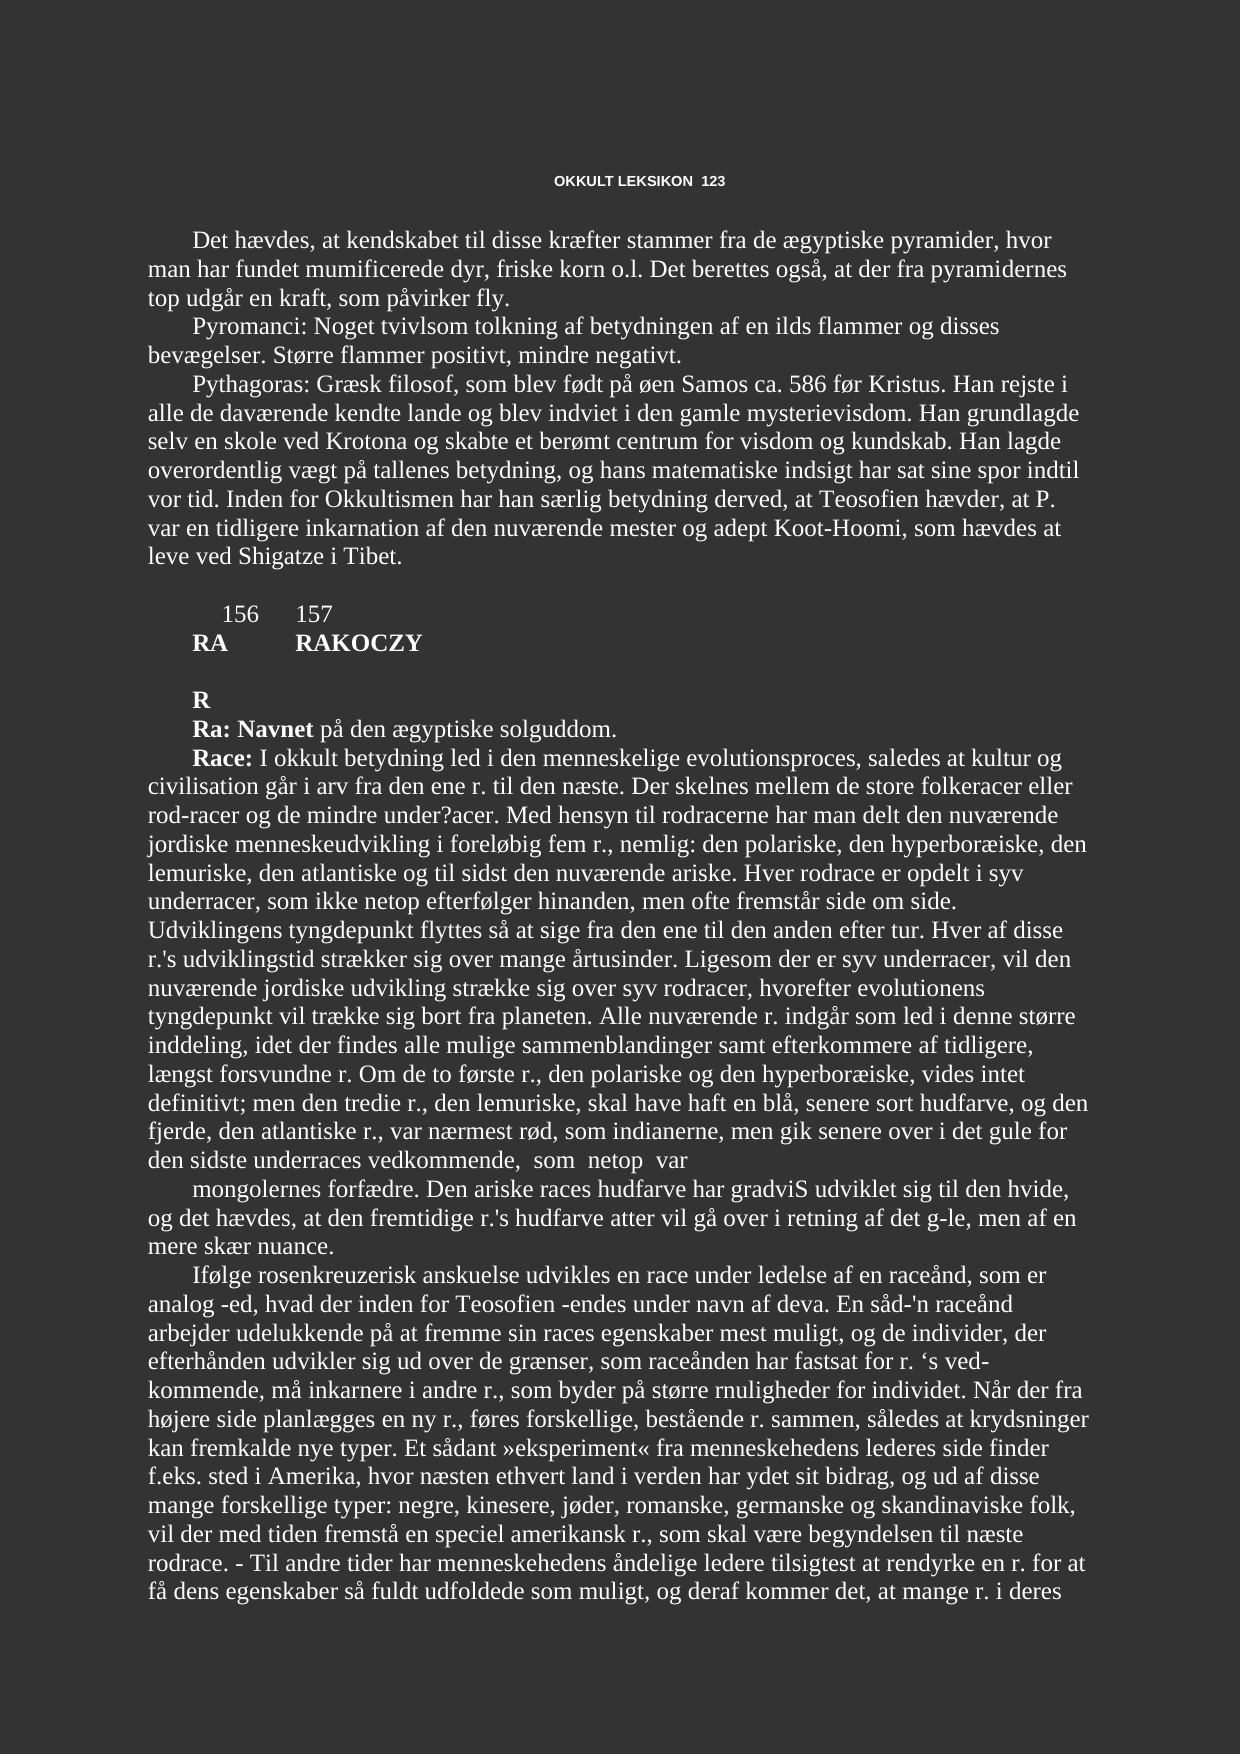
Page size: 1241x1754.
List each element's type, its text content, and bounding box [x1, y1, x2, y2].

text mongolernes forfædre. Den ariske races hudfarve har gradviS udviklet sig til den hvide, og det hævdes, at den fremtidige r.'s hudfarve atter vil gå over i retning af det g-le, men af en mere skær nuance. [148, 1174, 1092, 1260]
text RA RAKOCZY [148, 628, 1092, 656]
text R [148, 685, 1092, 714]
text Pythagoras: Græsk filosof, som blev født på øen Samos ca. 586 før Kristus. Han rejste i alle de davæ­rende kendte lande og blev indviet i den gamle mysterievisdom. Han grundlagde selv en skole ved Kroto­na og skabte et berømt centrum for visdom og kundskab. Han lagde overordentlig vægt på tallenes be­tydning, og hans matematiske ind­sigt har sat sine spor indtil vor tid. Inden for Okkultismen har han sær­lig betydning derved, at Teosofien hævder, at P. var en tidligere inkar­nation af den nuværende mester og adept Koot-Hoomi, som hævdes at leve ved Shigatze i Tibet. [148, 369, 1092, 570]
text Ifølge rosenkreuzerisk anskuelse udvikles en race under ledelse af en raceånd, som er analog -ed, hvad der inden for Teosofien -endes un­der navn af deva. En såd-'n raceånd arbejder udelukkende på at fremme sin races egenskaber mest muligt, og de individer, der efterhånden ud­vikler sig ud over de grænser, som raceånden har fastsat for r. ‘s ved­kommende, må inkarnere i andre r., som byder på større rnuligheder for individet. Når der fra højere side planlægges en ny r., føres forskelli­ge, bestående r. sammen, således at krydsninger kan fremkalde nye ty­per. Et sådant »eksperiment« fra menneskehedens lederes side fin­der f.eks. sted i Amerika, hvor næ­sten ethvert land i verden har ydet sit bidrag, og ud af disse mange for­skellige typer: negre, kinesere, jø­der, romanske, germanske og skan­dinaviske folk, vil der med tiden fremstå en speciel amerikansk r., som skal være begyndelsen til næste rodrace. - Til andre tider har men­neskehedens åndelige ledere tilsig­test at rendyrke en r. for at få dens egenskaber så fuldt udfoldede som muligt, og deraf kommer det, at mange r. i deres [148, 1260, 1092, 1605]
text Pyromanci: Noget tvivlsom tolk­ning af betydningen af en ilds flam­mer og disses bevægelser. Større flammer positivt, mindre negativt. [148, 311, 1092, 369]
text Race: I okkult betydning led i den menneskelige evolutionsproces, sa­ledes at kultur og civilisation går i arv fra den ene r. til den næste. Der skelnes mellem de store folkeracer eller rod-racer og de mindre under­?acer. Med hensyn til rodracerne har man delt den nuværende jordi­ske menneskeudvikling i foreløbig fem r., nemlig: den polariske, den hyperboræiske, den lemuriske, den atlantiske og til sidst den nuværende ariske. Hver rodrace er opdelt i syv underracer, som ikke netop efter­følger hinanden, men ofte fremstår side om side. Udviklingens tyngde­punkt flyttes så at sige fra den ene til den anden efter tur. Hver af disse r.'s udviklingstid strækker sig over mange årtusinder. Ligesom der er syv underracer, vil den nuværende jordiske udvikling strække sig over syv rodracer, hvorefter evolutio­nens tyngdepunkt vil trække sig bort fra planeten. Alle nuværende r. indgår som led i denne større ind­deling, idet der findes alle mulige sammenblandinger samt efterkom­mere af tidligere, længst forsvundne r. Om de to første r., den polariske og den hyperboræiske, vides intet definitivt; men den tredie r., den le­muriske, skal have haft en blå, sene­re sort hudfarve, og den fjerde, den atlantiske r., var nærmest rød, som indianerne, men gik senere over i det gule for den sidste underraces vedkommende, som netop var [148, 743, 1092, 1174]
text Ra: Navnet på den ægyptiske sol­guddom. [148, 714, 1092, 743]
text Det hævdes, at kendskabet til dis­se kræfter stammer fra de ægyptiske pyramider, hvor man har fundet mumificerede dyr, friske korn o.l. Det berettes også, at der fra pyrami­dernes top udgår en kraft, som på­virker fly. [148, 225, 1092, 311]
text 156 157 [148, 599, 1092, 628]
